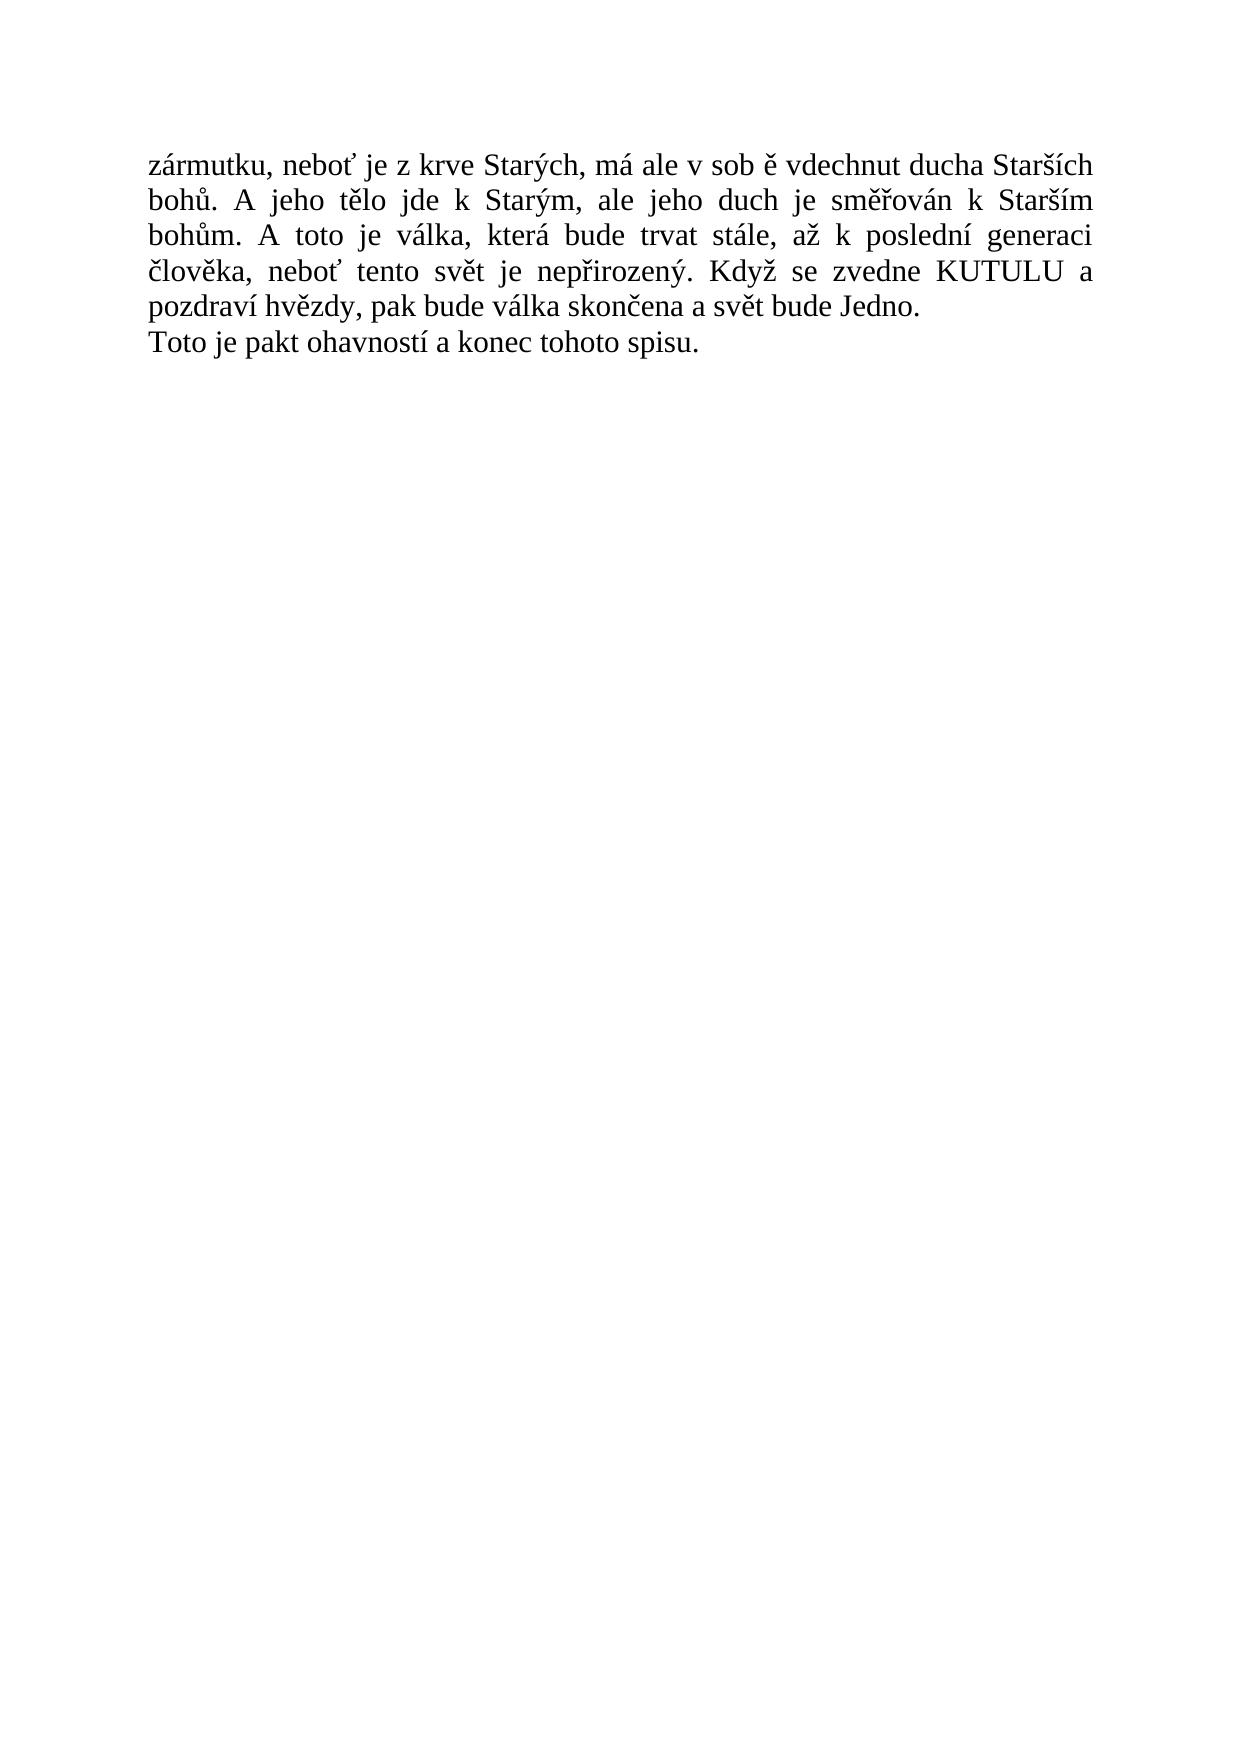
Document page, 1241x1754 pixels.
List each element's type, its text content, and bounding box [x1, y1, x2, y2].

text Toto je pakt ohavností a konec tohoto spisu. [148, 323, 1094, 359]
text zármutku, neboť je z krve Starých, má ale v sob ě vdechnut ducha Starších bohů. A jeho tělo jde k Starým, ale jeho duch je směřován k Starším bohům. A toto je válka, která bude trvat stále, až k poslední generaci člověka, neboť tento svět je nepřirozený. Když se zvedne KUTULU a pozdraví hvězdy, pak bude válka skončena a svět bude Jedno. [148, 146, 1094, 323]
